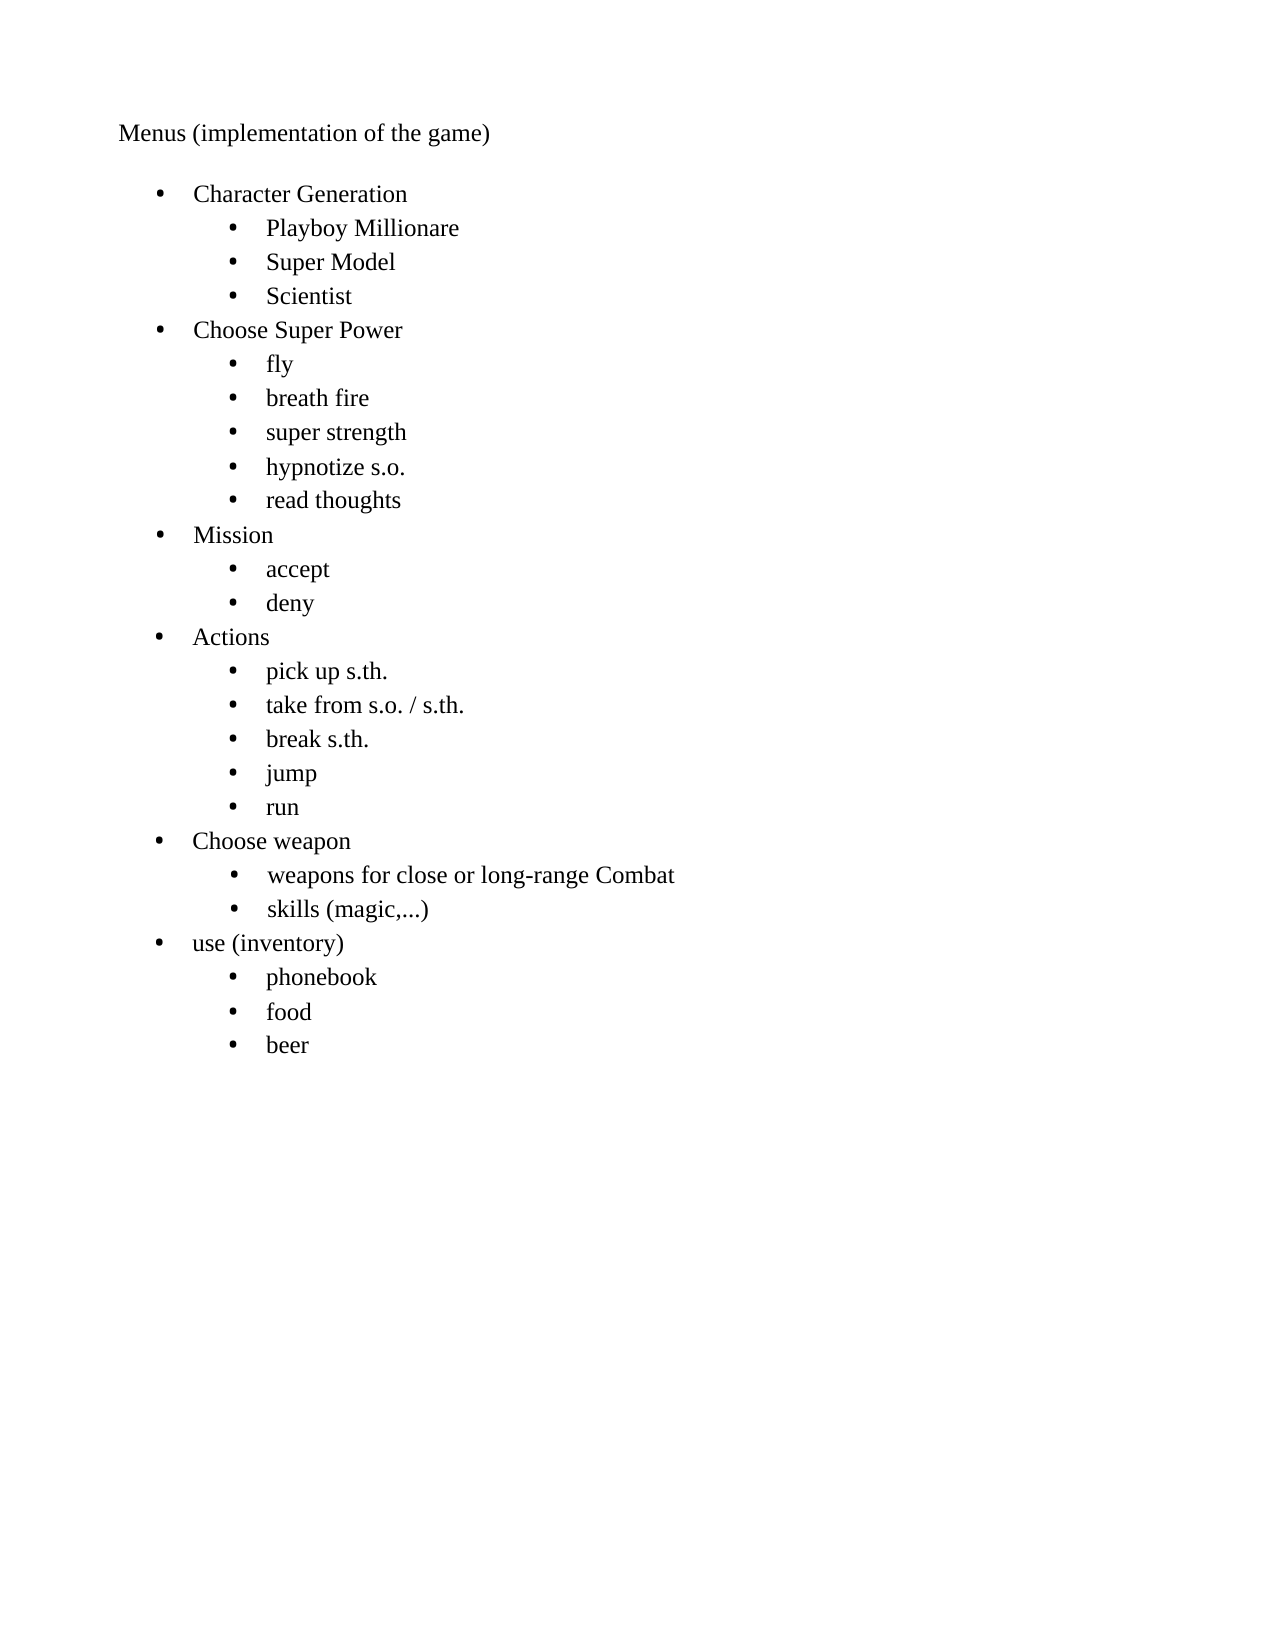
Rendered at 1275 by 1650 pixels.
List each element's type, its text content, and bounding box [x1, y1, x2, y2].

list hypnotize s.o. [228, 448, 1157, 482]
list phonebook [228, 959, 1157, 993]
list Character Generation [156, 176, 1157, 210]
list use (inventory) [154, 925, 1157, 959]
list Playboy Millionare [228, 210, 1157, 244]
list fly [228, 346, 1157, 380]
list run [228, 789, 1157, 823]
list food [228, 993, 1157, 1027]
list weapons for close or long-range Combat [147, 857, 1157, 891]
list Choose weapon [154, 823, 1157, 857]
text Menus (implementation of the game) [118, 118, 1157, 147]
list break s.th. [228, 721, 1157, 755]
list Scientist [228, 278, 1157, 312]
list pick up s.th. [228, 652, 1157, 687]
list Mission [156, 516, 1157, 550]
list take from s.o. / s.th. [228, 687, 1157, 721]
list skills (magic,...) [147, 891, 1157, 925]
list accept [228, 550, 1157, 584]
list Actions [154, 618, 1157, 652]
list Choose Super Power [156, 312, 1157, 346]
list breath fire [228, 380, 1157, 414]
list jump [228, 755, 1157, 789]
list Super Model [228, 244, 1157, 278]
list deny [228, 584, 1157, 618]
list beer [228, 1027, 1157, 1090]
list read thoughts [228, 482, 1157, 516]
list super strength [228, 414, 1157, 448]
